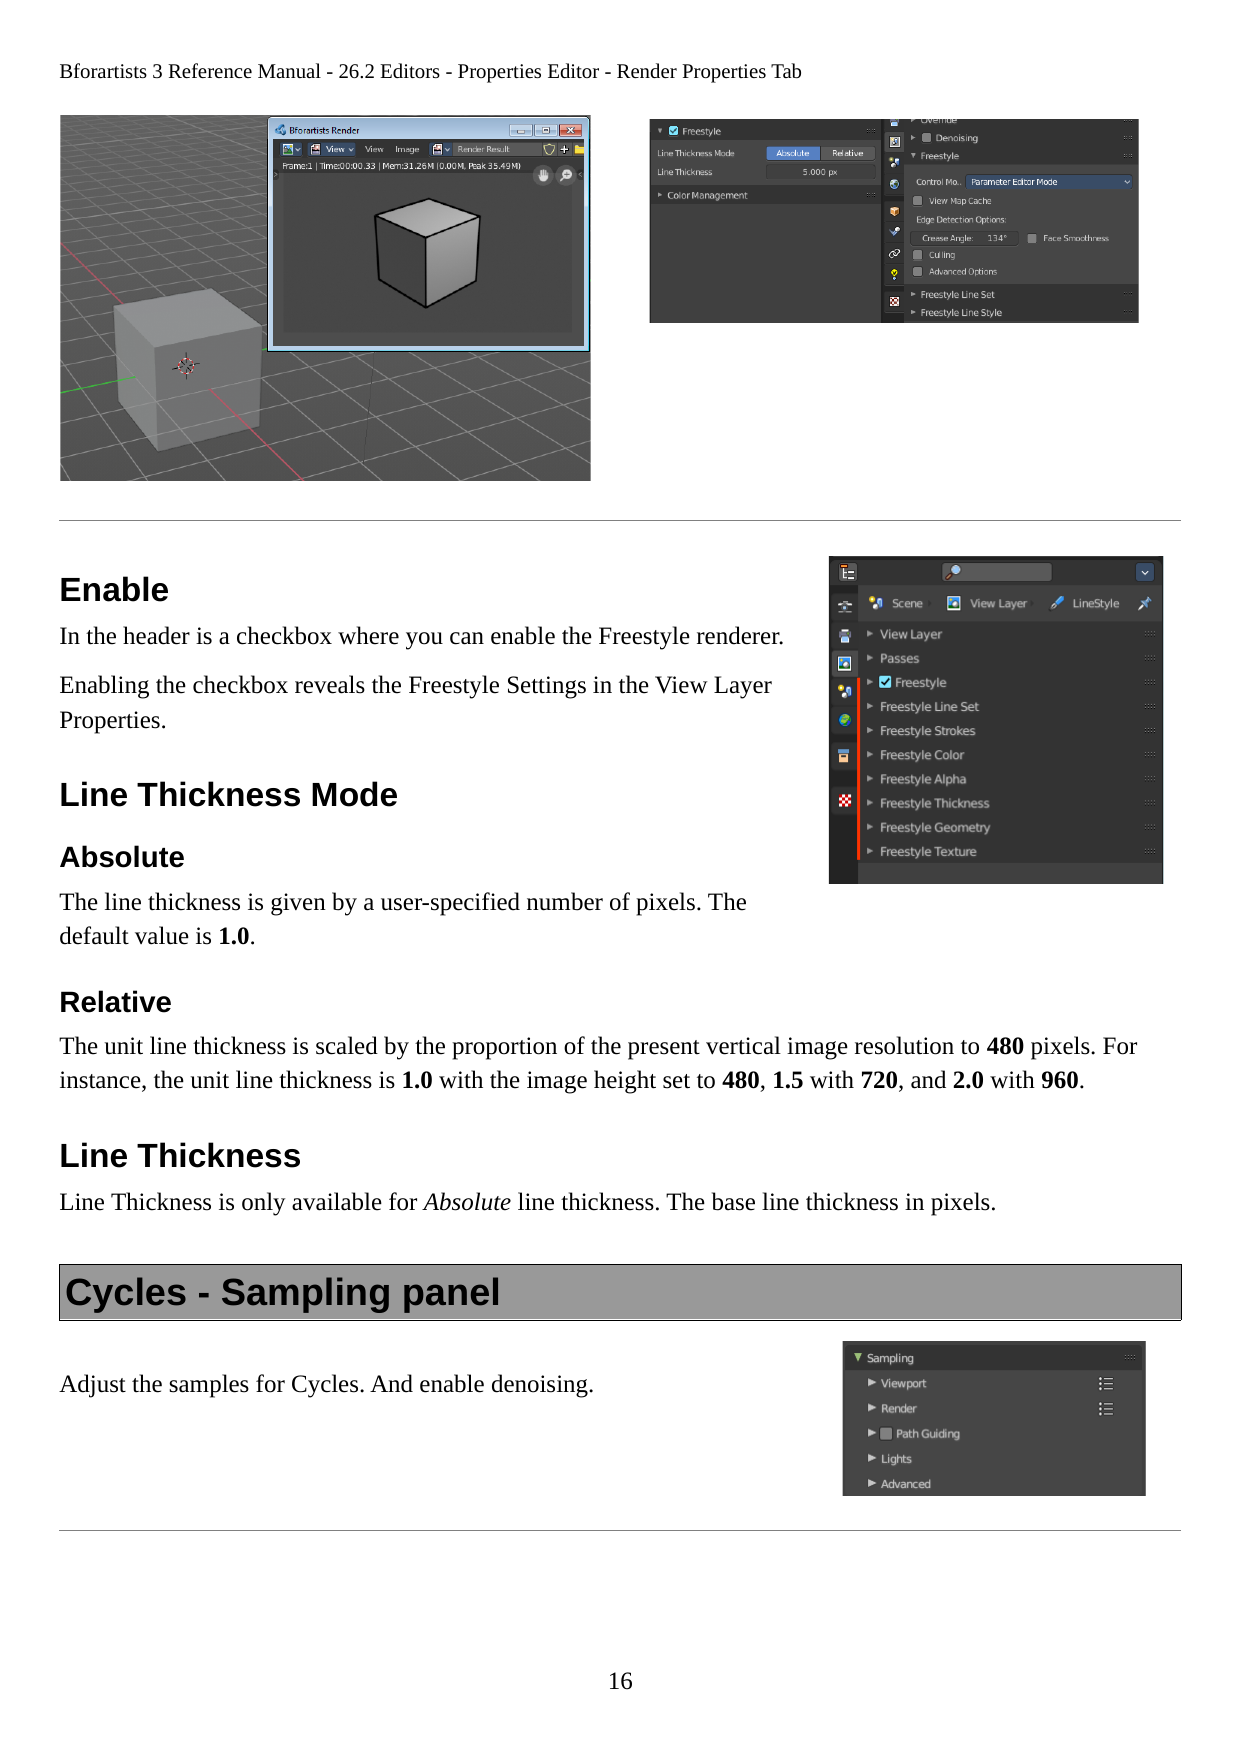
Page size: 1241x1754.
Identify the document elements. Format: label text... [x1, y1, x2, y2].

picture [649, 119, 1139, 323]
text In the header is a checkbox where you can enable the Freestyle renderer. [59, 621, 828, 650]
subtitle [1164, 775, 1181, 813]
subtitle Relative [59, 985, 1181, 1018]
text Line Thickness is only available for Absolute line thickness. The base line thickness in pixels. [59, 1187, 1181, 1215]
subtitle [1164, 570, 1181, 609]
subtitle Line Thickness Mode [59, 775, 828, 813]
subtitle Line Thickness [59, 1135, 1181, 1174]
picture [842, 1341, 1146, 1496]
text Enabling the checkbox reveals the Freestyle Settings in the View Layer Properties. [59, 670, 828, 733]
text Adjust the samples for Cycles. And enable denoising. [59, 1369, 842, 1397]
subtitle Enable [59, 570, 828, 609]
picture [828, 556, 1164, 884]
text The line thickness is given by a user-specified number of pixels. The default value is 1.0. [59, 887, 1181, 950]
text The unit line thickness is scaled by the proportion of the present vertical image resolution to 480 pixels. For instance, the unit line thickness is 1.0 with the image height set to 480, 1.5 with 720, and 2.0 with 960. [59, 1031, 1181, 1094]
table_header Cycles - Sampling panel [60, 1265, 1181, 1319]
subtitle [1164, 840, 1181, 874]
subtitle Absolute [59, 840, 828, 874]
picture [60, 115, 591, 481]
